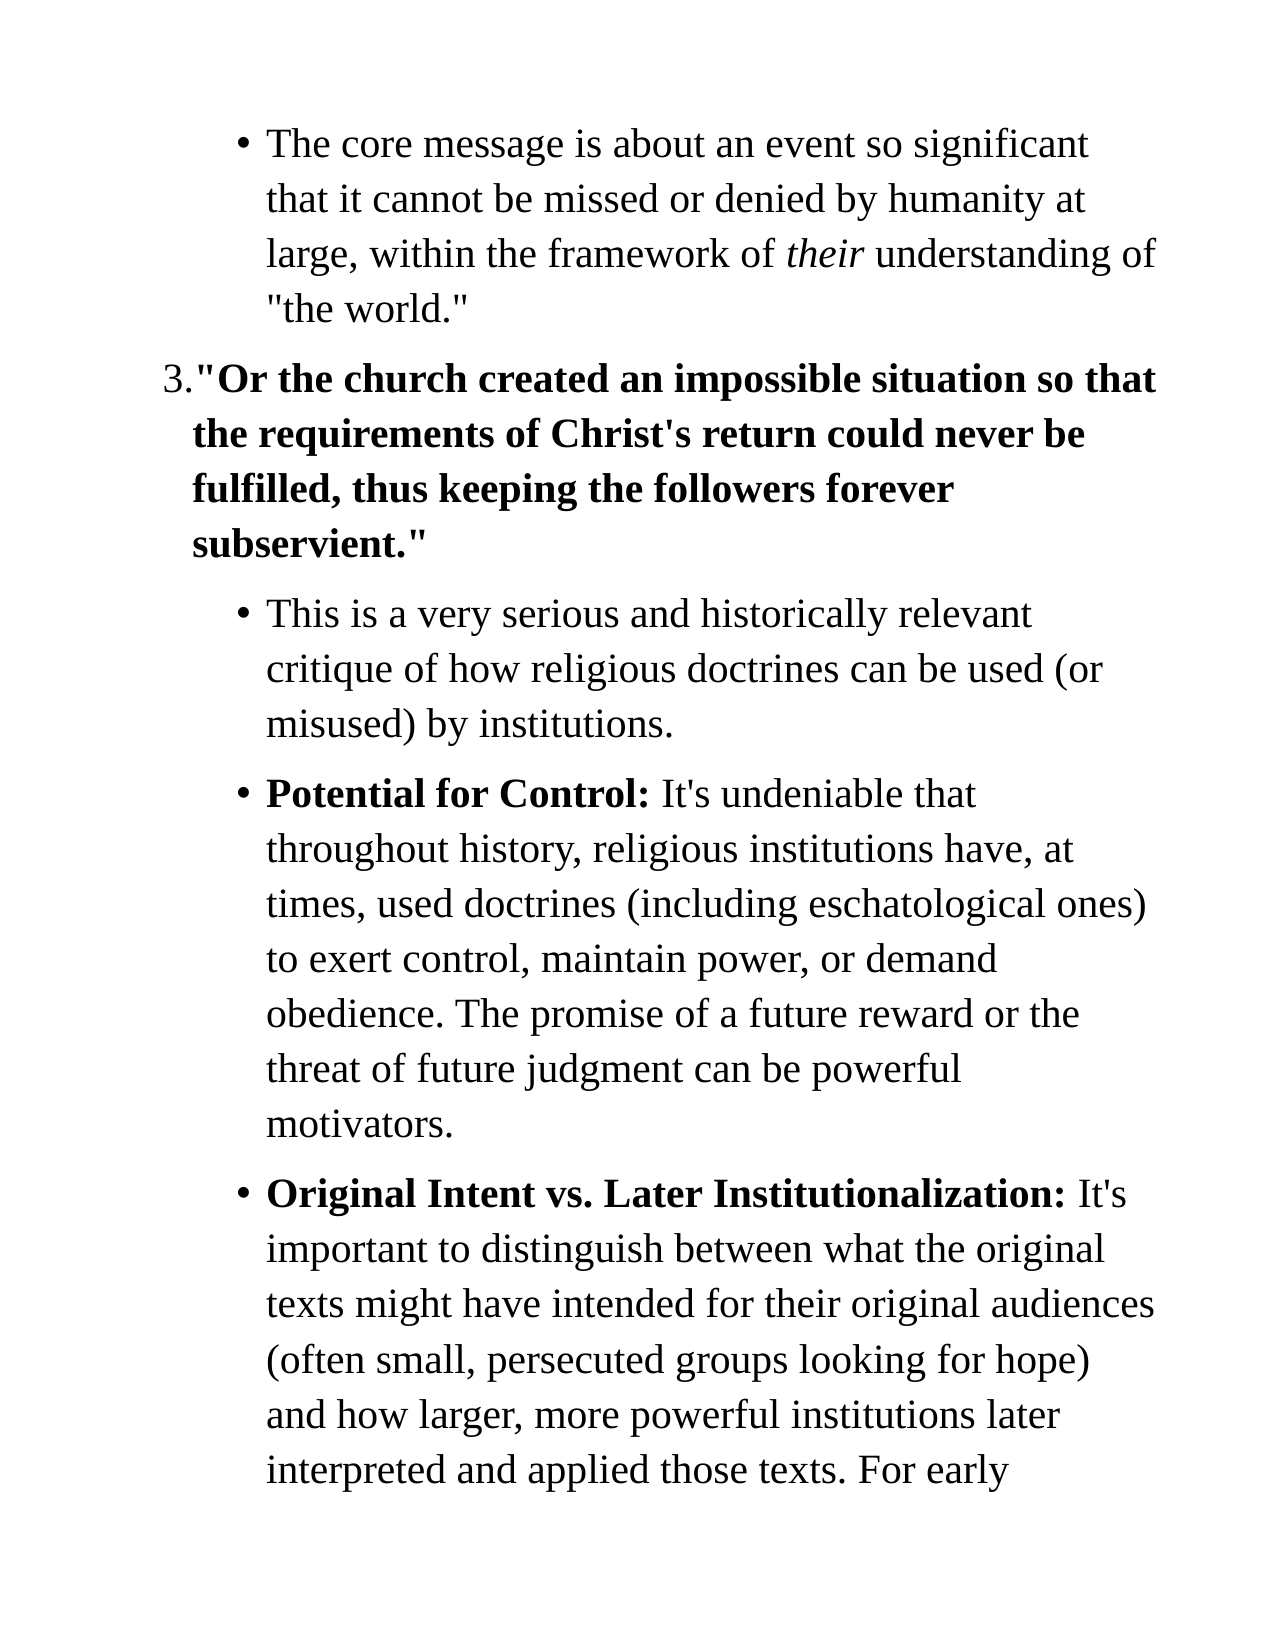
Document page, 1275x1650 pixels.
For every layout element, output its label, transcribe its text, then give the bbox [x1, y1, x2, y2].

list "Or the church created an impossible situation so that the requirements of Christ's return could never be fulfilled, thus keeping the followers forever subservient." [162, 353, 1157, 566]
list Original Intent vs. Later Institutionalization: It's important to distinguish between what the original texts might have intended for their original audiences (often small, persecuted groups looking for hope) and how larger, more powerful institutions later interpreted and applied those texts. For early [236, 1169, 1157, 1492]
list This is a very serious and historically relevant critique of how religious doctrines can be used (or misused) by institutions. [236, 588, 1157, 746]
list Potential for Control: It's undeniable that throughout history, religious institutions have, at times, used doctrines (including eschatological ones) to exert control, maintain power, or demand obedience. The promise of a future reward or the threat of future judgment can be powerful motivators. [236, 768, 1157, 1147]
list The core message is about an event so significant that it cannot be missed or denied by humanity at large, within the framework of their understanding of "the world." [236, 118, 1157, 331]
